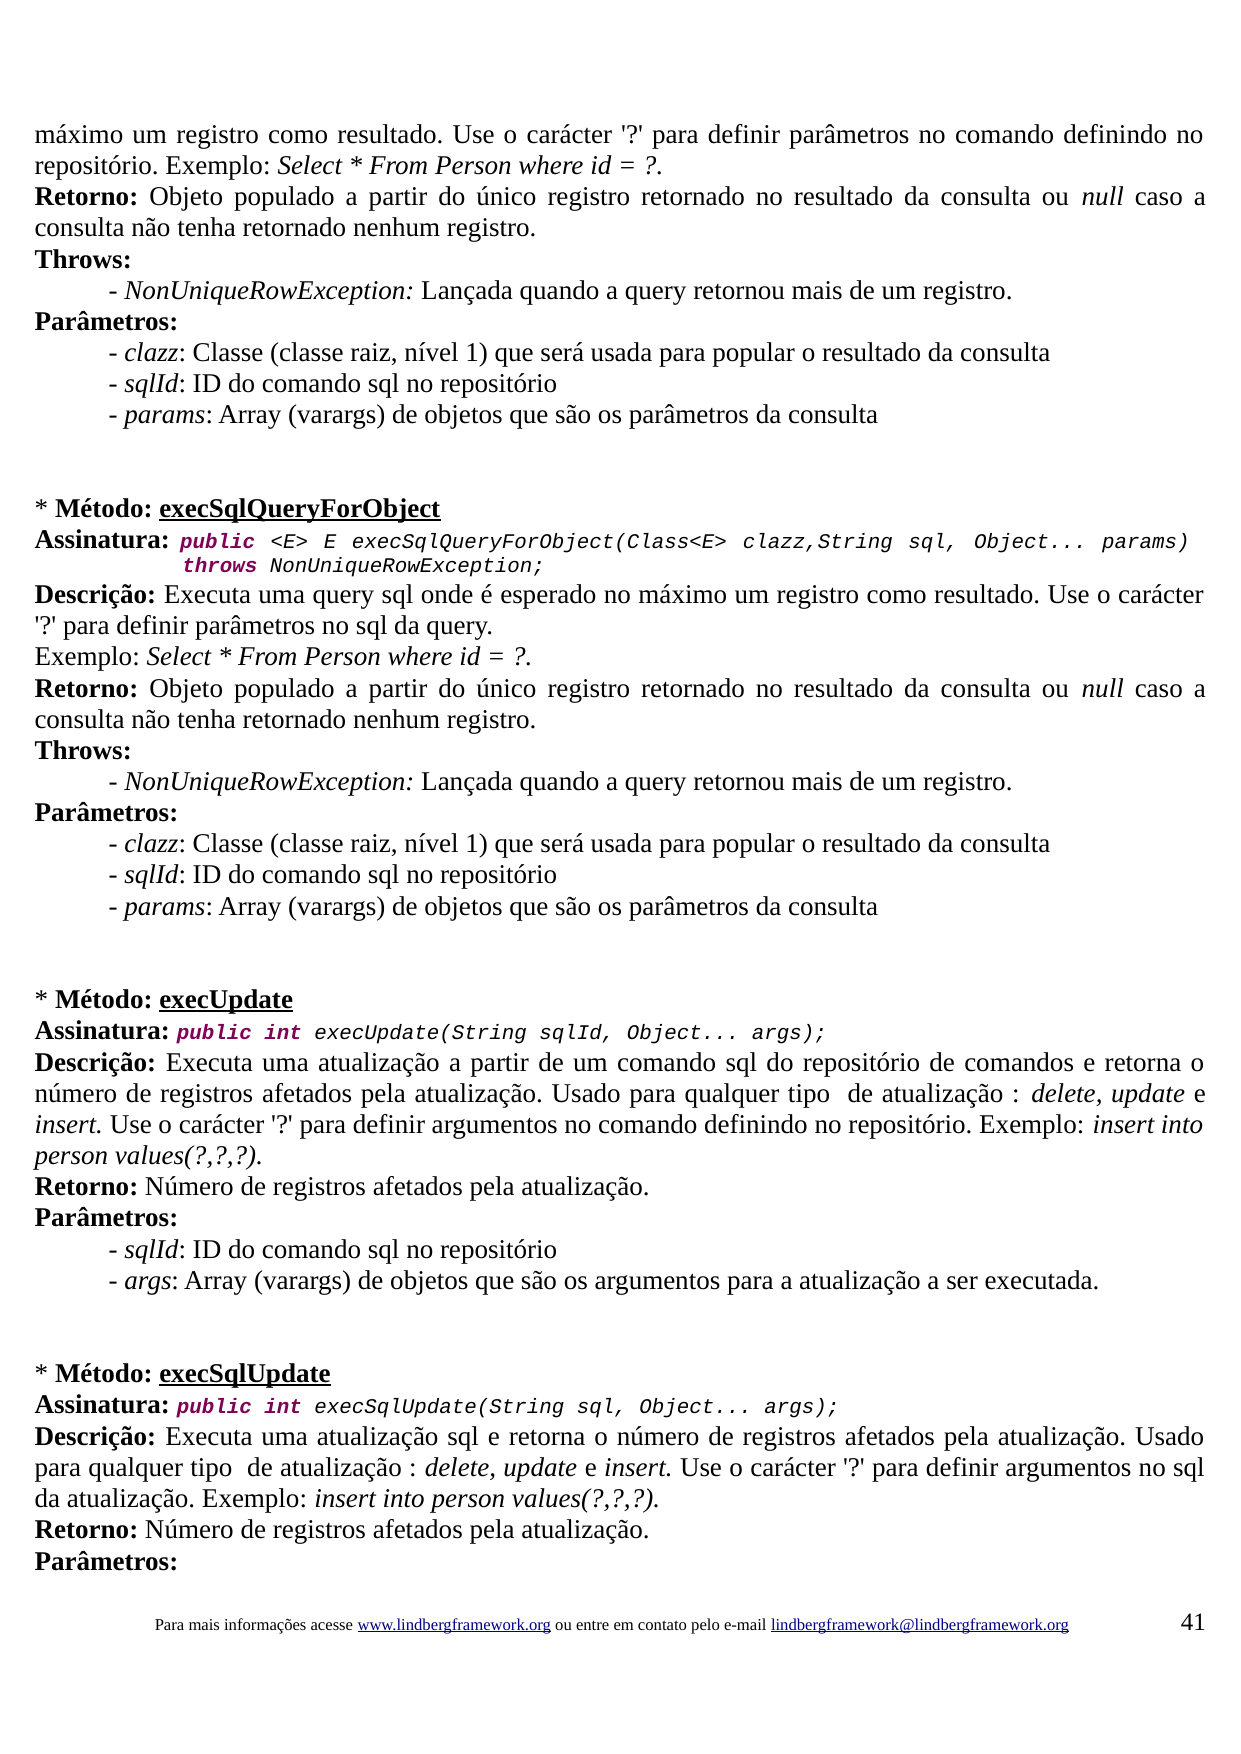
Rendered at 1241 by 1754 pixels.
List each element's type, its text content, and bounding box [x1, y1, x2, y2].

text * Método: execSqlUpdate [34, 1357, 1206, 1388]
text Throws: [34, 243, 1206, 274]
text máximo um registro como resultado. Use o carácter '?' para definir parâmetros no comando definindo no repositório. Exemplo: Select * From Person where id = ?. [34, 118, 1206, 180]
text Parâmetros: [34, 1202, 1206, 1233]
text Exemplo: Select * From Person where id = ?. [34, 641, 1206, 672]
text - NonUniqueRowException: Lançada quando a query retornou mais de um registro. [34, 765, 1206, 796]
text Assinatura: public int execSqlUpdate(String sql, Object... args); [34, 1388, 1206, 1420]
text Retorno: Número de registros afetados pela atualização. [34, 1513, 1206, 1544]
text - sqlId: ID do comando sql no repositório [34, 1233, 1206, 1264]
text - args: Array (varargs) de objetos que são os argumentos para a atualização a ser executada. [34, 1264, 1206, 1295]
text - NonUniqueRowException: Lançada quando a query retornou mais de um registro. [34, 274, 1206, 305]
text Parâmetros: [34, 796, 1206, 827]
text Retorno: Objeto populado a partir do único registro retornado no resultado da consulta ou null caso a consulta não tenha retornado nenhum registro. [34, 180, 1206, 243]
text * Método: execSqlQueryForObject [34, 492, 1206, 523]
text - sqlId: ID do comando sql no repositório [34, 858, 1206, 890]
text Descrição: Executa uma atualização a partir de um comando sql do repositório de comandos e retorna o número de registros afetados pela atualização. Usado para qualquer tipo de atualização : delete, update e insert. Use o carácter '?' para definir argumentos no comando definindo no repositório. Exemplo: insert into person values(?,?,?). [34, 1046, 1206, 1170]
text - clazz: Classe (classe raiz, nível 1) que será usada para popular o resultado da consulta [34, 827, 1206, 858]
text Retorno: Objeto populado a partir do único registro retornado no resultado da consulta ou null caso a consulta não tenha retornado nenhum registro. [34, 672, 1206, 734]
text - clazz: Classe (classe raiz, nível 1) que será usada para popular o resultado da consulta [34, 336, 1206, 367]
text Descrição: Executa uma atualização sql e retorna o número de registros afetados pela atualização. Usado para qualquer tipo de atualização : delete, update e insert. Use o carácter '?' para definir argumentos no sql da atualização. Exemplo: insert into person values(?,?,?). [34, 1420, 1206, 1513]
text Assinatura: public int execUpdate(String sqlId, Object... args); [34, 1014, 1206, 1046]
text - sqlId: ID do comando sql no repositório [34, 367, 1206, 398]
text Parâmetros: [34, 305, 1206, 336]
text * Método: execUpdate [34, 983, 1206, 1014]
text Throws: [34, 734, 1206, 765]
text Retorno: Número de registros afetados pela atualização. [34, 1170, 1206, 1202]
text Parâmetros: [34, 1544, 1206, 1576]
text - params: Array (varargs) de objetos que são os parâmetros da consulta [34, 398, 1206, 429]
text Assinatura: public <E> E execSqlQueryForObject(Class<E> clazz,String sql, Object... params) throws NonUniqueRowException; [34, 523, 1206, 578]
text - params: Array (varargs) de objetos que são os parâmetros da consulta [34, 890, 1206, 921]
text Descrição: Executa uma query sql onde é esperado no máximo um registro como resultado. Use o carácter '?' para definir parâmetros no sql da query. [34, 578, 1206, 641]
